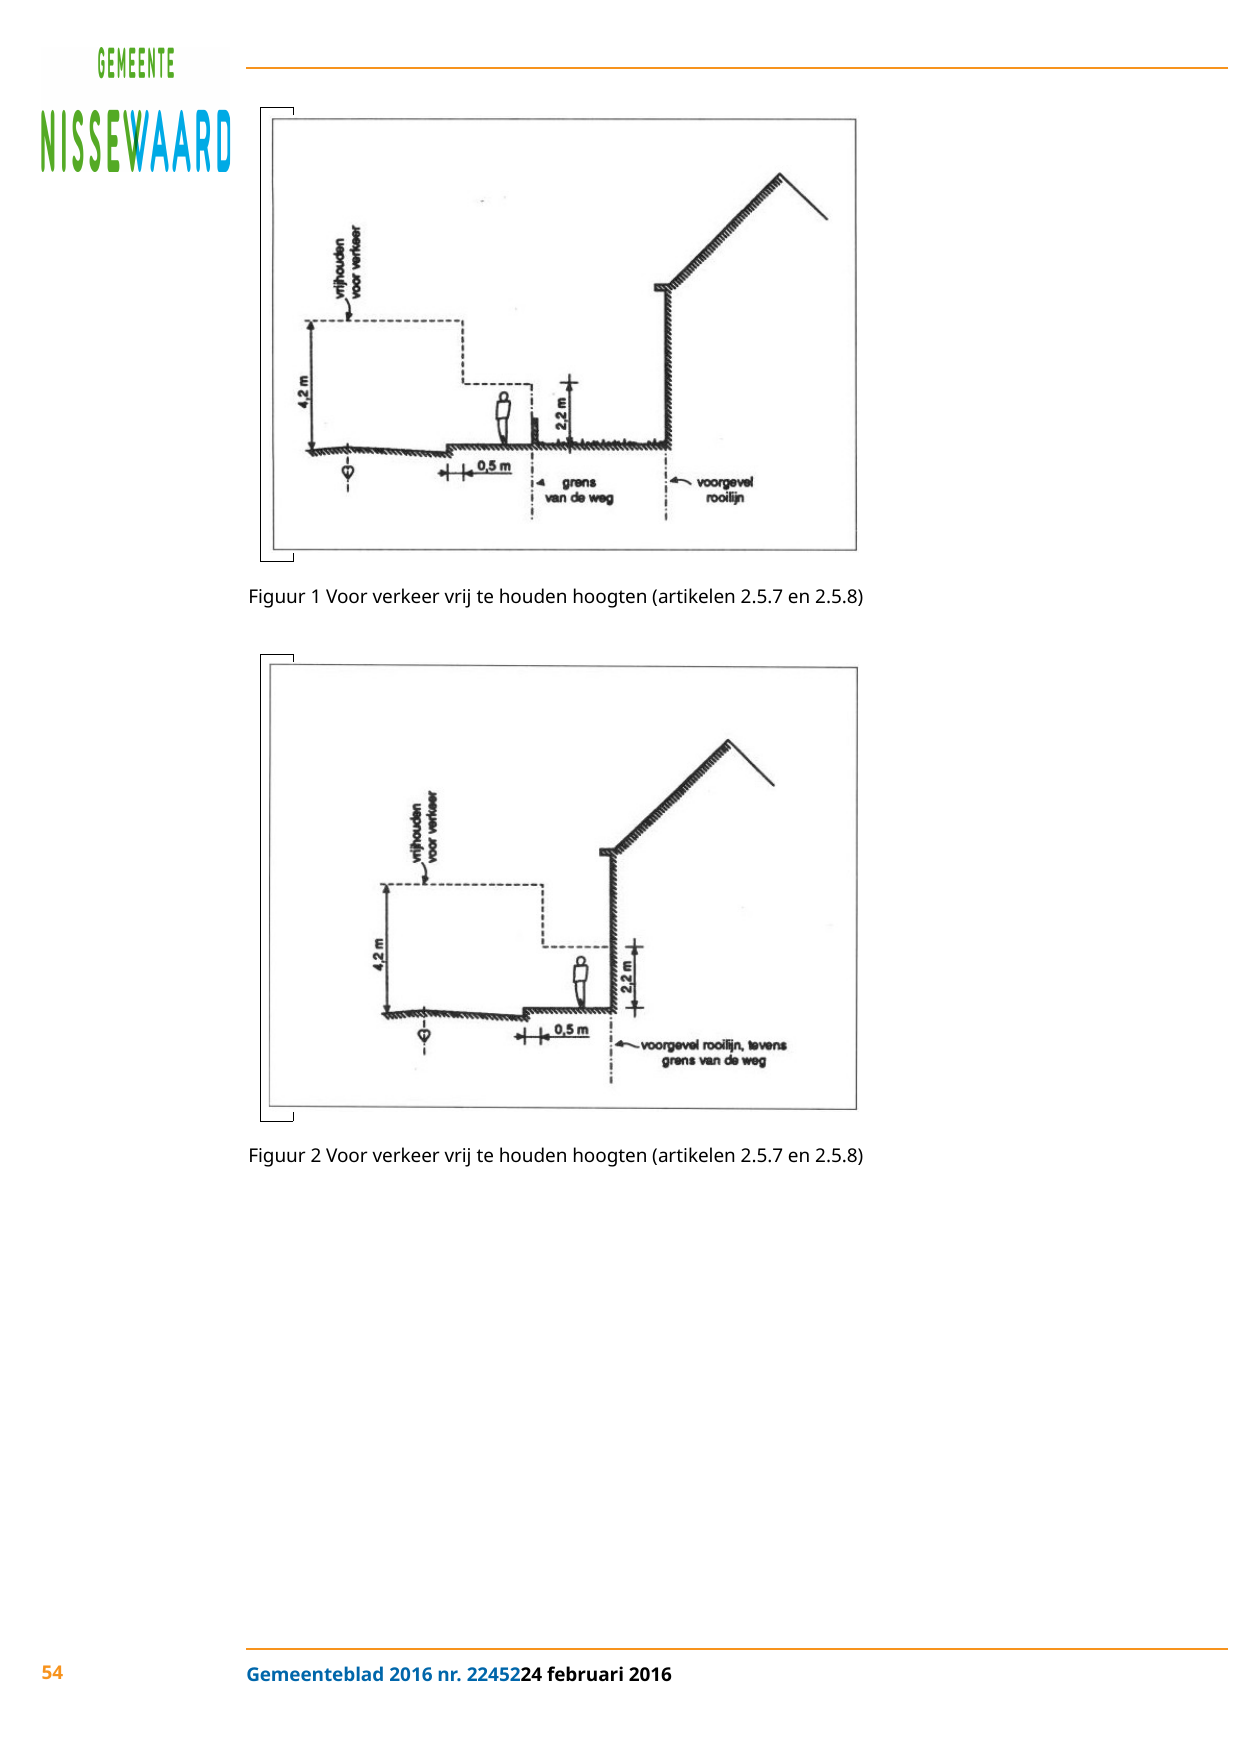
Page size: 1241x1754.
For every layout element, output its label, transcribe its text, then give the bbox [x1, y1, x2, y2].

picture [222, 122, 227, 160]
picture [176, 157, 187, 172]
picture [201, 122, 206, 138]
picture [200, 151, 206, 172]
picture [268, 115, 860, 553]
text Figuur 2 Voor verkeer vrij te houden hoogten (artikelen 2.5.7 en 2.5.8) [248, 1142, 1152, 1168]
picture [268, 662, 860, 1112]
picture [154, 157, 165, 172]
picture [41, 47, 231, 172]
text Figuur 1 Voor verkeer vrij te houden hoogten (artikelen 2.5.7 en 2.5.8) [248, 583, 1152, 609]
